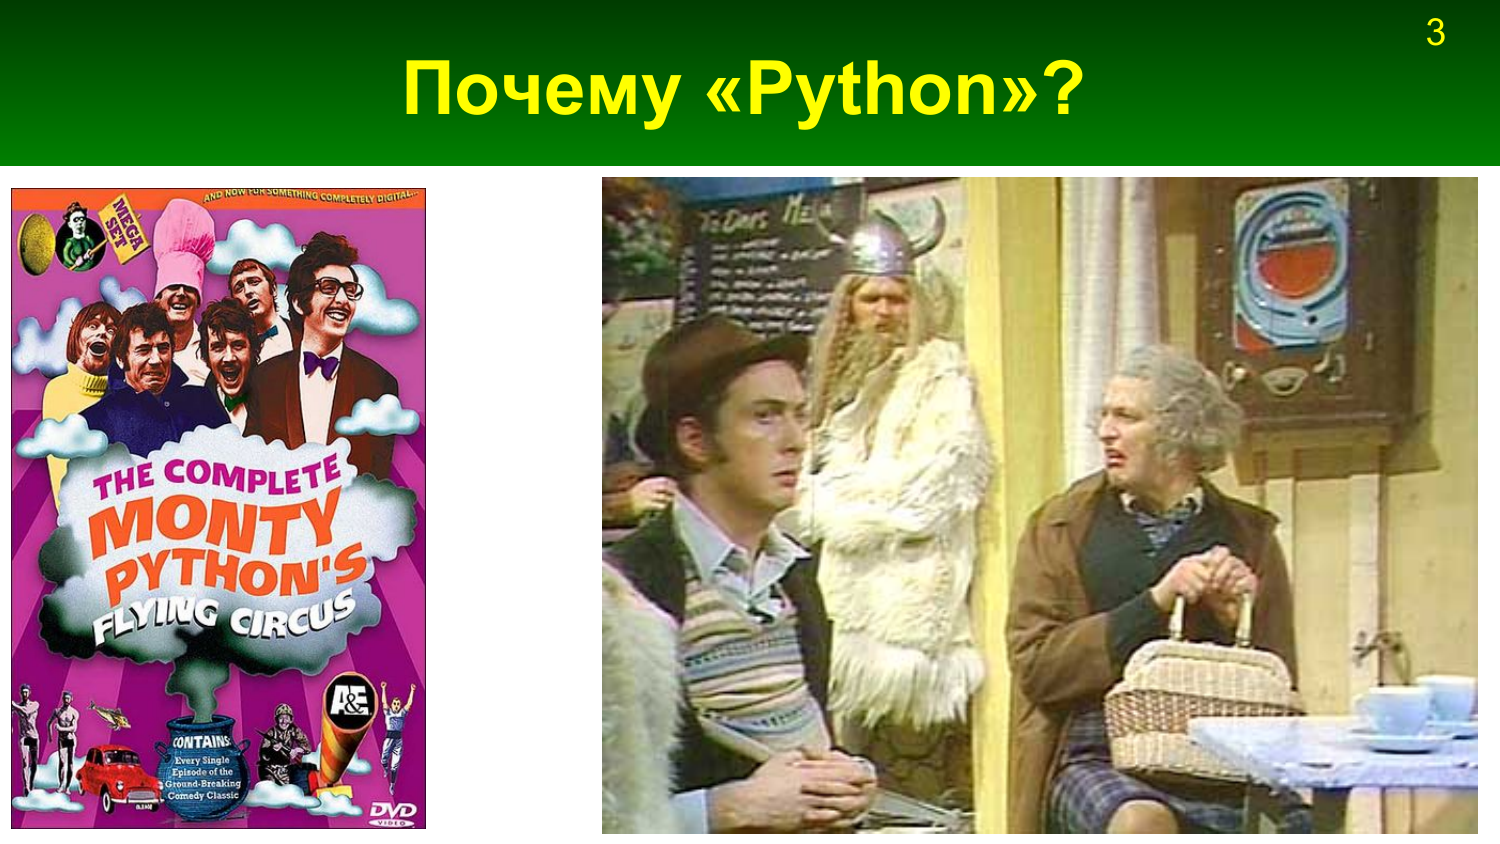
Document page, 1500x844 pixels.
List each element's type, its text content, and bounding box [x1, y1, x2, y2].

picture [602, 177, 1478, 834]
title Почему «Python»? [11, 5, 1477, 164]
picture [11, 188, 426, 829]
